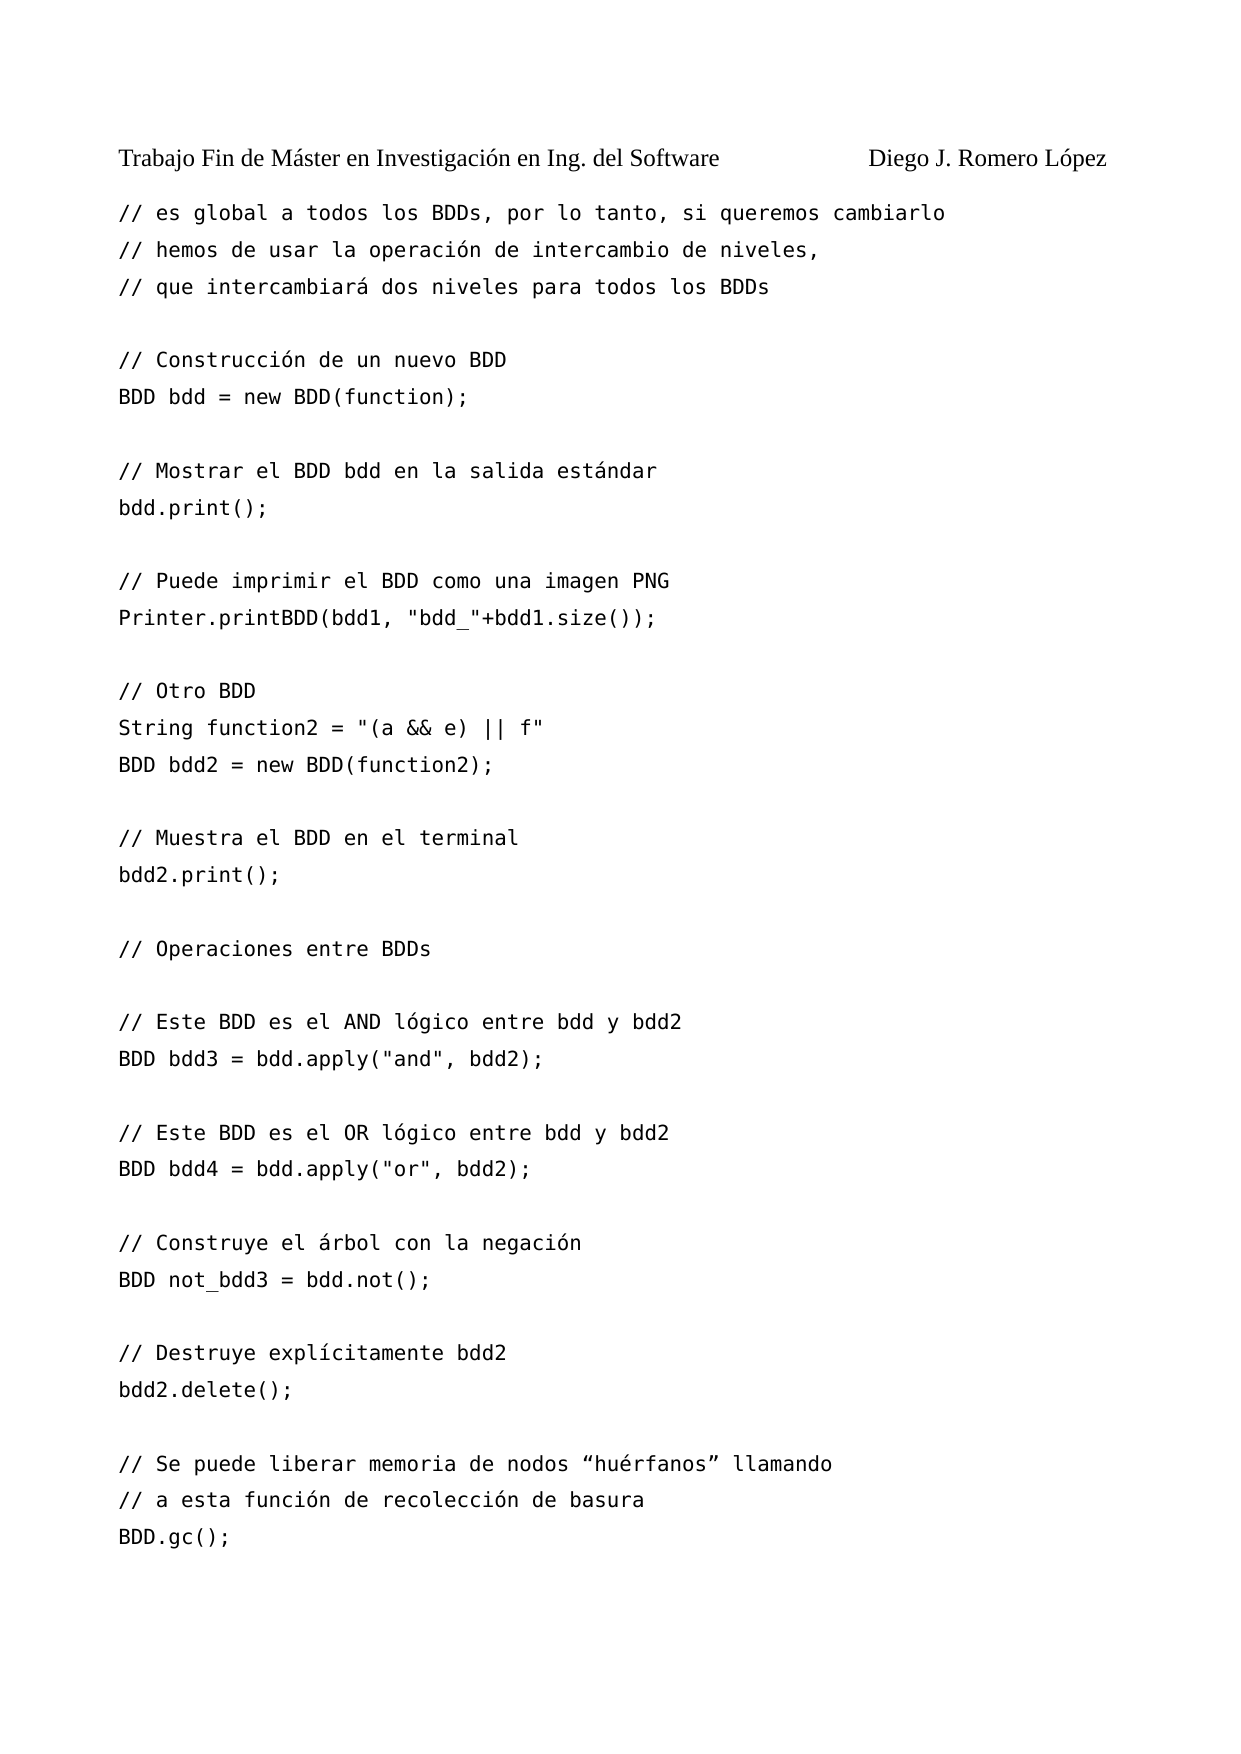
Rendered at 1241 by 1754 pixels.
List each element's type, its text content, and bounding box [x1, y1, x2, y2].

text BDD.gc(); [118, 1525, 1122, 1549]
text BDD bdd3 = bdd.apply("and", bdd2); [118, 1047, 1122, 1071]
text // Este BDD es el AND lógico entre bdd y bdd2 [118, 1010, 1122, 1034]
text // Construcción de un nuevo BDD [118, 348, 1122, 373]
text // es global a todos los BDDs, por lo tanto, si queremos cambiarlo [118, 201, 1122, 226]
text BDD bdd4 = bdd.apply("or", bdd2); [118, 1157, 1122, 1182]
text String function2 = "(a && e) || f" [118, 716, 1122, 740]
text bdd.print(); [118, 496, 1122, 520]
text // Se puede liberar memoria de nodos “huérfanos” llamando [118, 1452, 1122, 1476]
text bdd2.delete(); [118, 1378, 1122, 1402]
text // Puede imprimir el BDD como una imagen PNG [118, 569, 1122, 593]
text Printer.printBDD(bdd1, "bdd_"+bdd1.size()); [118, 606, 1122, 630]
text BDD not_bdd3 = bdd.not(); [118, 1268, 1122, 1292]
text // Construye el árbol con la negación [118, 1231, 1122, 1255]
text BDD bdd2 = new BDD(function2); [118, 753, 1122, 777]
text // a esta función de recolección de basura [118, 1488, 1122, 1513]
text // Mostrar el BDD bdd en la salida estándar [118, 459, 1122, 483]
text // Otro BDD [118, 679, 1122, 704]
text // Destruye explícitamente bdd2 [118, 1341, 1122, 1366]
text // que intercambiará dos niveles para todos los BDDs [118, 275, 1122, 299]
text // Operaciones entre BDDs [118, 937, 1122, 961]
text BDD bdd = new BDD(function); [118, 385, 1122, 409]
text bdd2.print(); [118, 863, 1122, 887]
text // Muestra el BDD en el terminal [118, 826, 1122, 851]
text // hemos de usar la operación de intercambio de niveles, [118, 238, 1122, 262]
text // Este BDD es el OR lógico entre bdd y bdd2 [118, 1121, 1122, 1145]
